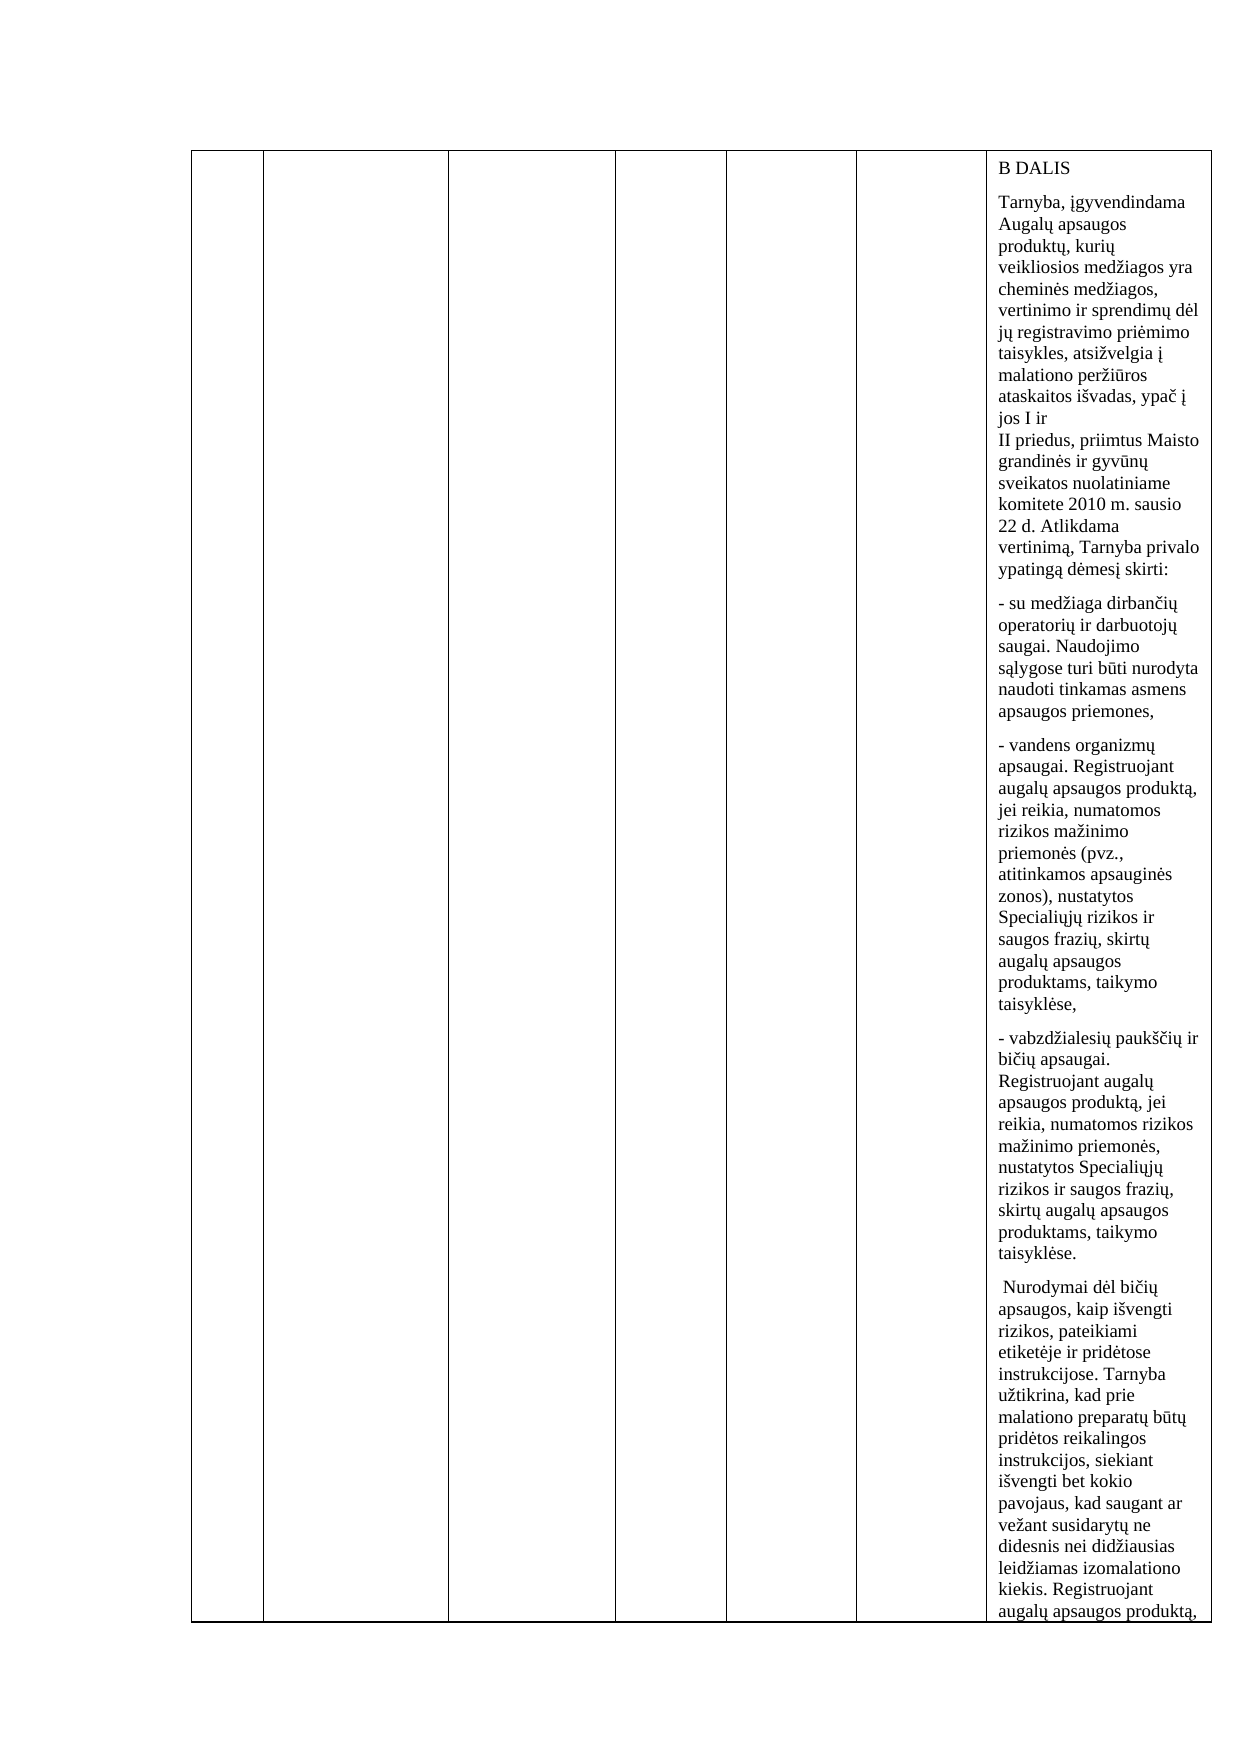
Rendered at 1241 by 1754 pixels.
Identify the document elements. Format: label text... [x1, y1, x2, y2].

table_cell [449, 151, 615, 1621]
table_cell [616, 151, 726, 1621]
table_cell [857, 151, 986, 1621]
table_cell [187, 150, 191, 1621]
table_cell [727, 151, 856, 1621]
table_cell [192, 151, 263, 1621]
table_cell [264, 151, 448, 1621]
table_cell B DALIS Tarnyba, įgyvendindama Augalų apsaugos produktų, kurių veikliosios medžiagos yra cheminės medžiagos, vertinimo ir sprendimų dėl jų registravimo priėmimo taisykles, atsižvelgia į malationo peržiūros ataskaitos išvadas, ypač į jos I ir II priedus, priimtus Maisto grandinės ir gyvūnų sveikatos nuolatiniame komitete 2010 m. sausio 22 d. Atlikdama vertinimą, Tarnyba privalo ypatingą dėmesį skirti: - su medžiaga dirbančių operatorių ir darbuotojų saugai. Naudojimo sąlygose turi būti nurodyta naudoti tinkamas asmens apsaugos priemones, - vandens organizmų apsaugai. Registruojant augalų apsaugos produktą, jei reikia, numatomos rizikos mažinimo priemonės (pvz., atitinkamos apsauginės zonos), nustatytos Specialiųjų rizikos ir saugos frazių, skirtų augalų apsaugos produktams, taikymo taisyklėse, - vabzdžialesių paukščių ir bičių apsaugai. Registruojant augalų apsaugos produktą, jei reikia, numatomos rizikos mažinimo priemonės, nustatytos Specialiųjų rizikos ir saugos frazių, skirtų augalų apsaugos produktams, taikymo taisyklėse. Nurodymai dėl bičių apsaugos, kaip išvengti rizikos, pateikiami etiketėje ir pridėtose instrukcijose. Tarnyba užtikrina, kad prie malationo preparatų būtų pridėtos reikalingos instrukcijos, siekiant išvengti bet kokio pavojaus, kad saugant ar vežant susidarytų ne didesnis nei didžiausias leidžiamas izomalationo kiekis. Registruojant augalų apsaugos produktą, [987, 151, 1211, 1621]
